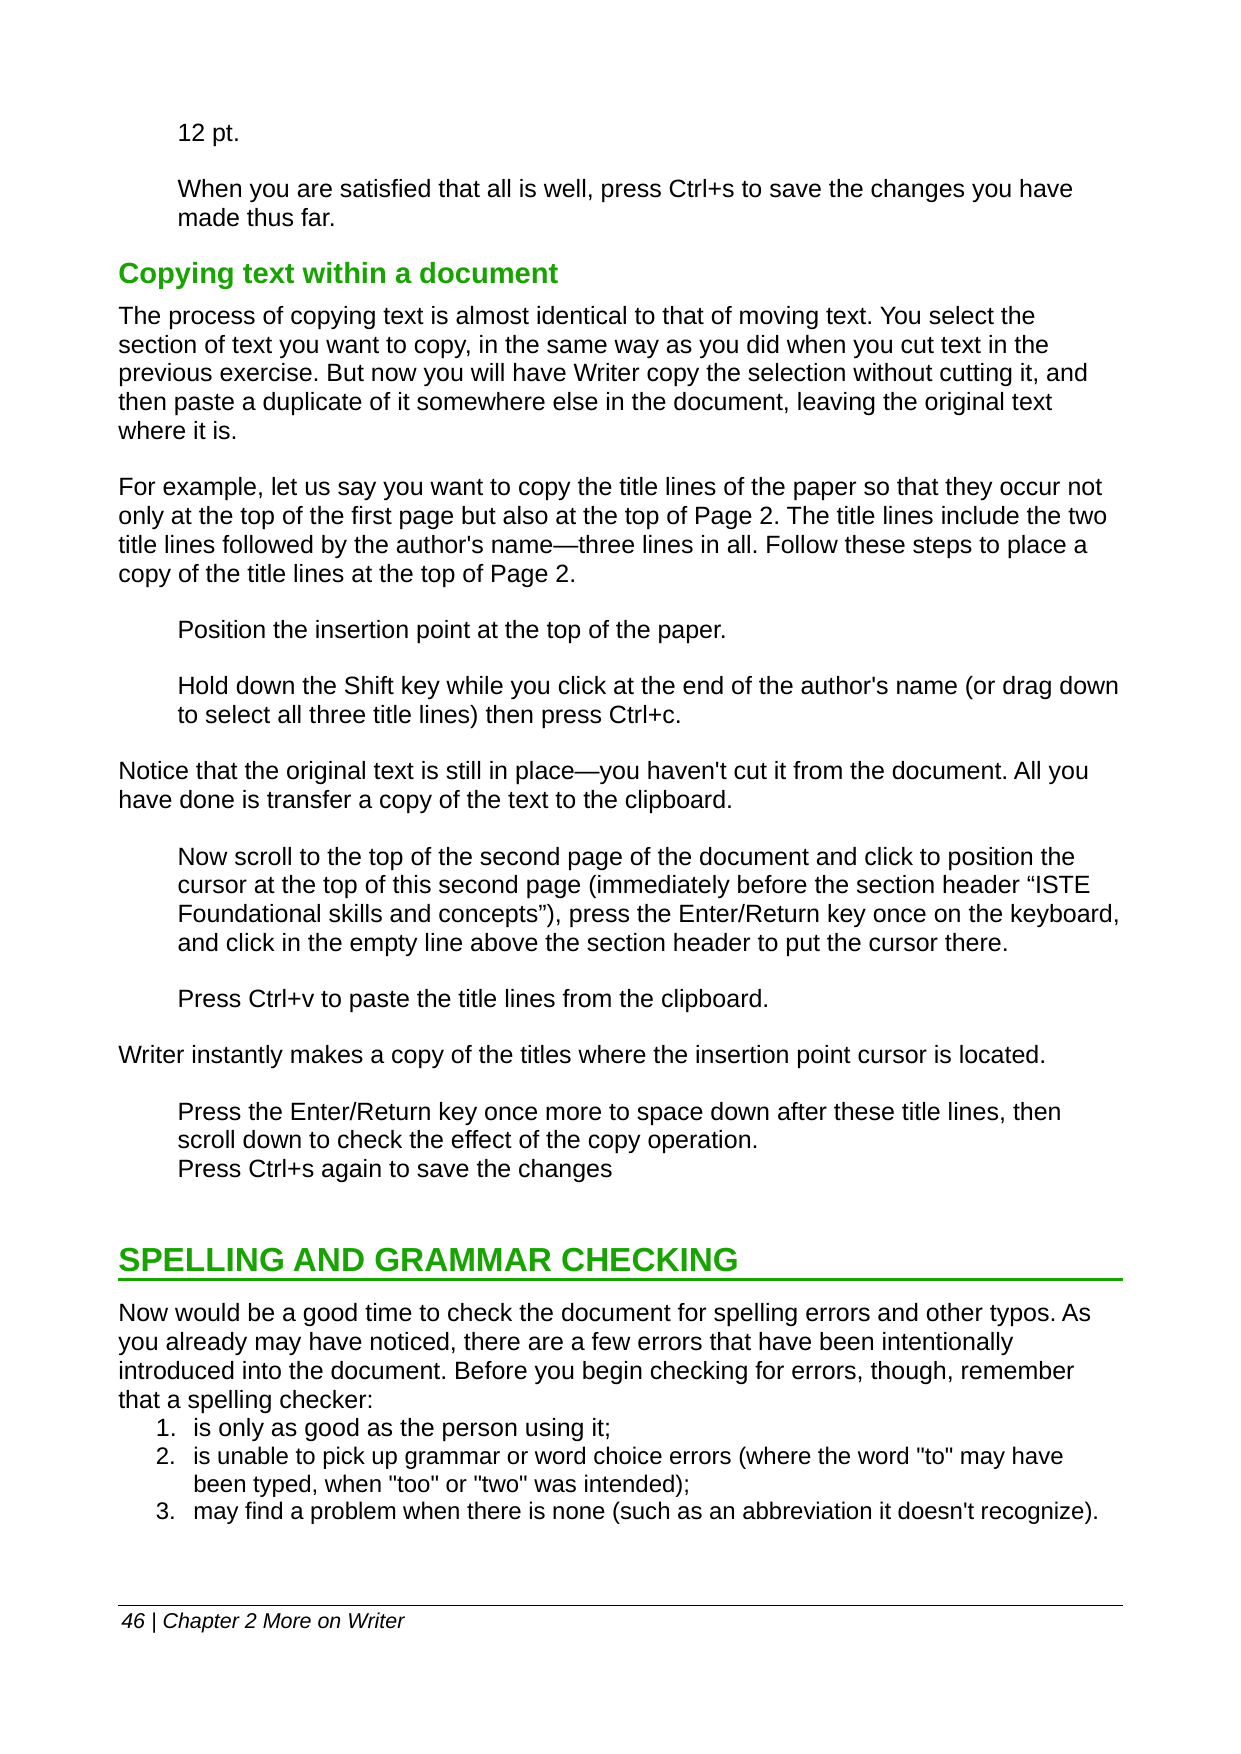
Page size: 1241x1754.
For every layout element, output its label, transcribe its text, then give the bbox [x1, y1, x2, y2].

text Position the insertion point at the top of the paper. [177, 615, 1123, 644]
subtitle Copying text within a document [118, 256, 1123, 289]
text Now scroll to the top of the second page of the document and click to position the cursor at the top of this second page (immediately before the section header “ISTE Foundational skills and concepts”), press the Enter/Return key once on the keyboard, and click in the empty line above the section header to put the cursor there. [177, 841, 1123, 956]
text 12 pt. [177, 118, 1123, 147]
list may find a problem when there is none (such as an abbreviation it doesn't recognize). [156, 1497, 1123, 1525]
text Press Ctrl+s again to save the changes [177, 1154, 1123, 1183]
list is unable to pick up grammar or word choice errors (where the word "to" may have been typed, when "too" or "two" was intended); [156, 1442, 1123, 1497]
text When you are satisfied that all is well, press Ctrl+s to save the changes you have made thus far. [177, 174, 1123, 232]
text Hold down the Shift key while you click at the end of the author's name (or drag down to select all three title lines) then press Ctrl+c. [177, 671, 1123, 729]
text Writer instantly makes a copy of the titles where the insertion point cursor is located. [118, 1040, 1123, 1069]
text Notice that the original text is still in place—you haven't cut it from the document. All you have done is transfer a copy of the text to the clipboard. [118, 756, 1123, 814]
text For example, let us say you want to copy the title lines of the paper so that they occur not only at the top of the first page but also at the top of Page 2. The title lines include the two title lines followed by the author's name—three lines in all. Follow these steps to place a copy of the title lines at the top of Page 2. [118, 472, 1123, 587]
text Now would be a good time to check the document for spelling errors and other typos. As you already may have noticed, there are a few errors that have been intentionally introduced into the document. Before you begin checking for errors, though, remember that a spelling checker: [118, 1298, 1123, 1413]
subtitle SPELLING AND GRAMMAR CHECKING [118, 1240, 1123, 1278]
text Press the Enter/Return key once more to space down after these title lines, then scroll down to check the effect of the copy operation. [177, 1097, 1123, 1154]
text Press Ctrl+v to paste the title lines from the clipboard. [177, 984, 1123, 1013]
list is only as good as the person using it; [156, 1413, 1123, 1442]
text The process of copying text is almost identical to that of moving text. You select the section of text you want to copy, in the same way as you did when you cut text in the previous exercise. But now you will have Writer copy the selection without cutting it, and then paste a duplicate of it somewhere else in the document, leaving the original text where it is. [118, 301, 1123, 445]
